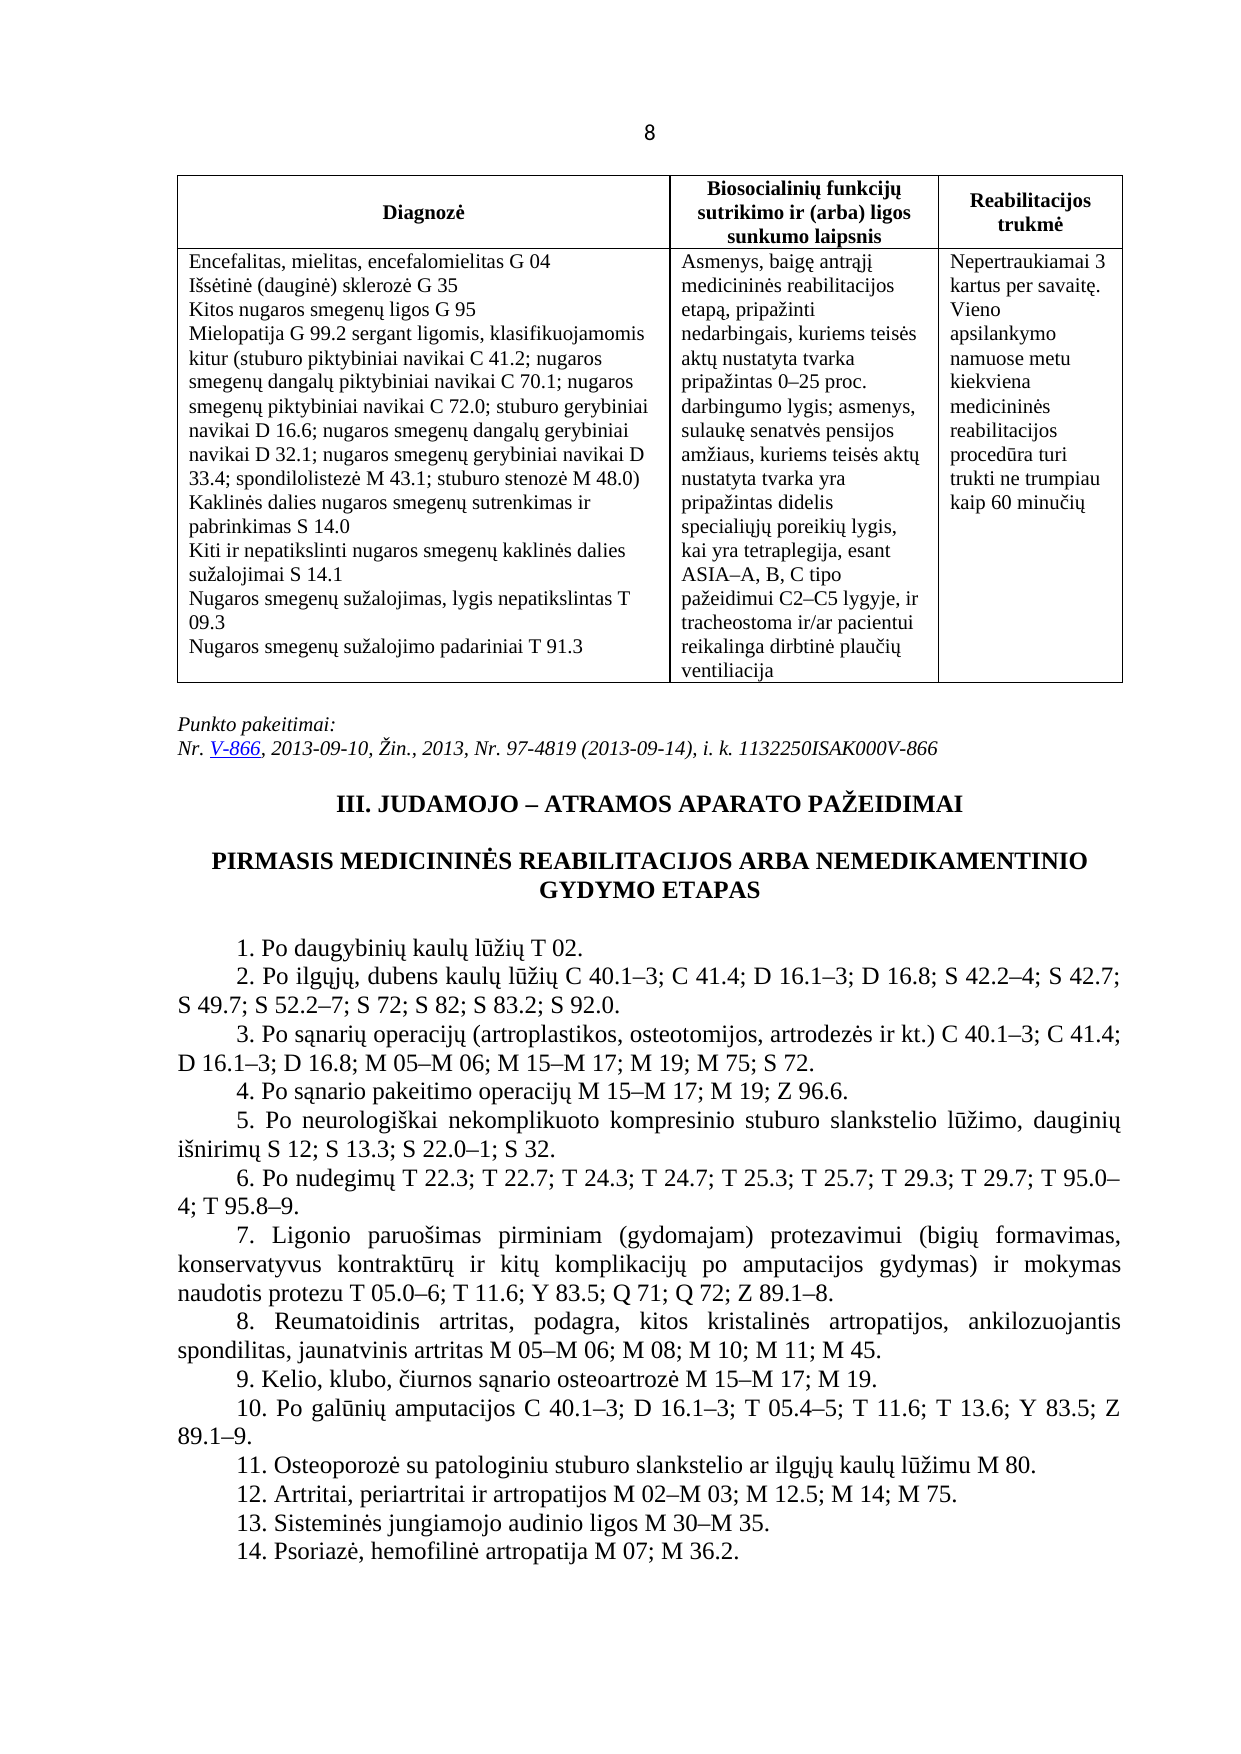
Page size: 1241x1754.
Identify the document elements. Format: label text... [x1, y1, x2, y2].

text 6. Po nudegimų T 22.3; T 22.7; T 24.3; T 24.7; T 25.3; T 25.7; T 29.3; T 29.7; T 95.0–4; T 95.8–9. [177, 1163, 1122, 1220]
table_cell Asmenys, baigę antrąjį medicininės reabilitacijos etapą, pripažinti nedarbingais, kuriems teisės aktų nustatyta tvarka pripažintas 0–25 proc. darbingumo lygis; asmenys, sulaukę senatvės pensijos amžiaus, kuriems teisės aktų nustatyta tvarka yra pripažintas didelis specialiųjų poreikių lygis, kai yra tetraplegija, esant ASIA–A, B, C tipo pažeidimui C2–C5 lygyje, ir tracheostoma ir/ar pacientui reikalinga dirbtinė plaučių ventiliacija [671, 249, 938, 682]
text Punkto pakeitimai: [177, 712, 1122, 736]
text 14. Psoriazė, hemofilinė artropatija M 07; M 36.2. [177, 1536, 1122, 1565]
text III. JUDAMOJO – ATRAMOS APARATO PAŽEIDIMAI [177, 789, 1122, 818]
text 8. Reumatoidinis artritas, podagra, kitos kristalinės artropatijos, ankilozuojantis spondilitas, jaunatvinis artritas M 05–M 06; M 08; M 10; M 11; M 45. [177, 1306, 1122, 1364]
table_header Diagnozė [178, 176, 669, 248]
text 12. Artritai, periartritai ir artropatijos M 02–M 03; M 12.5; M 14; M 75. [177, 1479, 1122, 1508]
text 9. Kelio, klubo, čiurnos sąnario osteoartrozė M 15–M 17; M 19. [177, 1364, 1122, 1393]
table_cell Encefalitas, mielitas, encefalomielitas G 04 Išsėtinė (dauginė) sklerozė G 35 Kitos nugaros smegenų ligos G 95 Mielopatija G 99.2 sergant ligomis, klasifikuojamomis kitur (stuburo piktybiniai navikai C 41.2; nugaros smegenų dangalų piktybiniai navikai C 70.1; nugaros smegenų piktybiniai navikai C 72.0; stuburo gerybiniai navikai D 16.6; nugaros smegenų dangalų gerybiniai navikai D 32.1; nugaros smegenų gerybiniai navikai D 33.4; spondilolistezė M 43.1; stuburo stenozė M 48.0) Kaklinės dalies nugaros smegenų sutrenkimas ir pabrinkimas S 14.0 Kiti ir nepatikslinti nugaros smegenų kaklinės dalies sužalojimai S 14.1 Nugaros smegenų sužalojimas, lygis nepatikslintas T 09.3 Nugaros smegenų sužalojimo padariniai T 91.3 [178, 249, 669, 682]
text 2. Po ilgųjų, dubens kaulų lūžių C 40.1–3; C 41.4; D 16.1–3; D 16.8; S 42.2–4; S 42.7; S 49.7; S 52.2–7; S 72; S 82; S 83.2; S 92.0. [177, 961, 1122, 1019]
text 7. Ligonio paruošimas pirminiam (gydomajam) protezavimui (bigių formavimas, konservatyvus kontraktūrų ir kitų komplikacijų po amputacijos gydymas) ir mokymas naudotis protezu T 05.0–6; T 11.6; Y 83.5; Q 71; Q 72; Z 89.1–8. [177, 1220, 1122, 1306]
table_header Biosocialinių funkcijų sutrikimo ir (arba) ligos sunkumo laipsnis [671, 176, 938, 248]
table_cell Nepertraukiamai 3 kartus per savaitę. Vieno apsilankymo namuose metu kiekviena medicininės reabilitacijos procedūra turi trukti ne trumpiau kaip 60 minučių [939, 249, 1122, 682]
text 13. Sisteminės jungiamojo audinio ligos M 30–M 35. [177, 1508, 1122, 1536]
text 5. Po neurologiškai nekomplikuoto kompresinio stuburo slankstelio lūžimo, dauginių išnirimų S 12; S 13.3; S 22.0–1; S 32. [177, 1105, 1122, 1163]
table_header Reabilitacijos trukmė [939, 176, 1122, 248]
text 3. Po sąnarių operacijų (artroplastikos, osteotomijos, artrodezės ir kt.) C 40.1–3; C 41.4; D 16.1–3; D 16.8; M 05–M 06; M 15–M 17; M 19; M 75; S 72. [177, 1019, 1122, 1076]
text PIRMASIS medicininės REABILITACIJOS arba nemedikamentinio gydymo ETAPAS [177, 846, 1122, 904]
text 4. Po sąnario pakeitimo operacijų M 15–M 17; M 19; Z 96.6. [177, 1076, 1122, 1105]
text 1. Po daugybinių kaulų lūžių T 02. [177, 933, 1122, 961]
text 11. Osteoporozė su patologiniu stuburo slankstelio ar ilgųjų kaulų lūžimu M 80. [177, 1450, 1122, 1479]
text 10. Po galūnių amputacijos C 40.1–3; D 16.1–3; T 05.4–5; T 11.6; T 13.6; Y 83.5; Z 89.1–9. [177, 1393, 1122, 1450]
text Nr. V-866, 2013-09-10, Žin., 2013, Nr. 97-4819 (2013-09-14), i. k. 1132250ISAK000V-866 [177, 736, 1122, 760]
